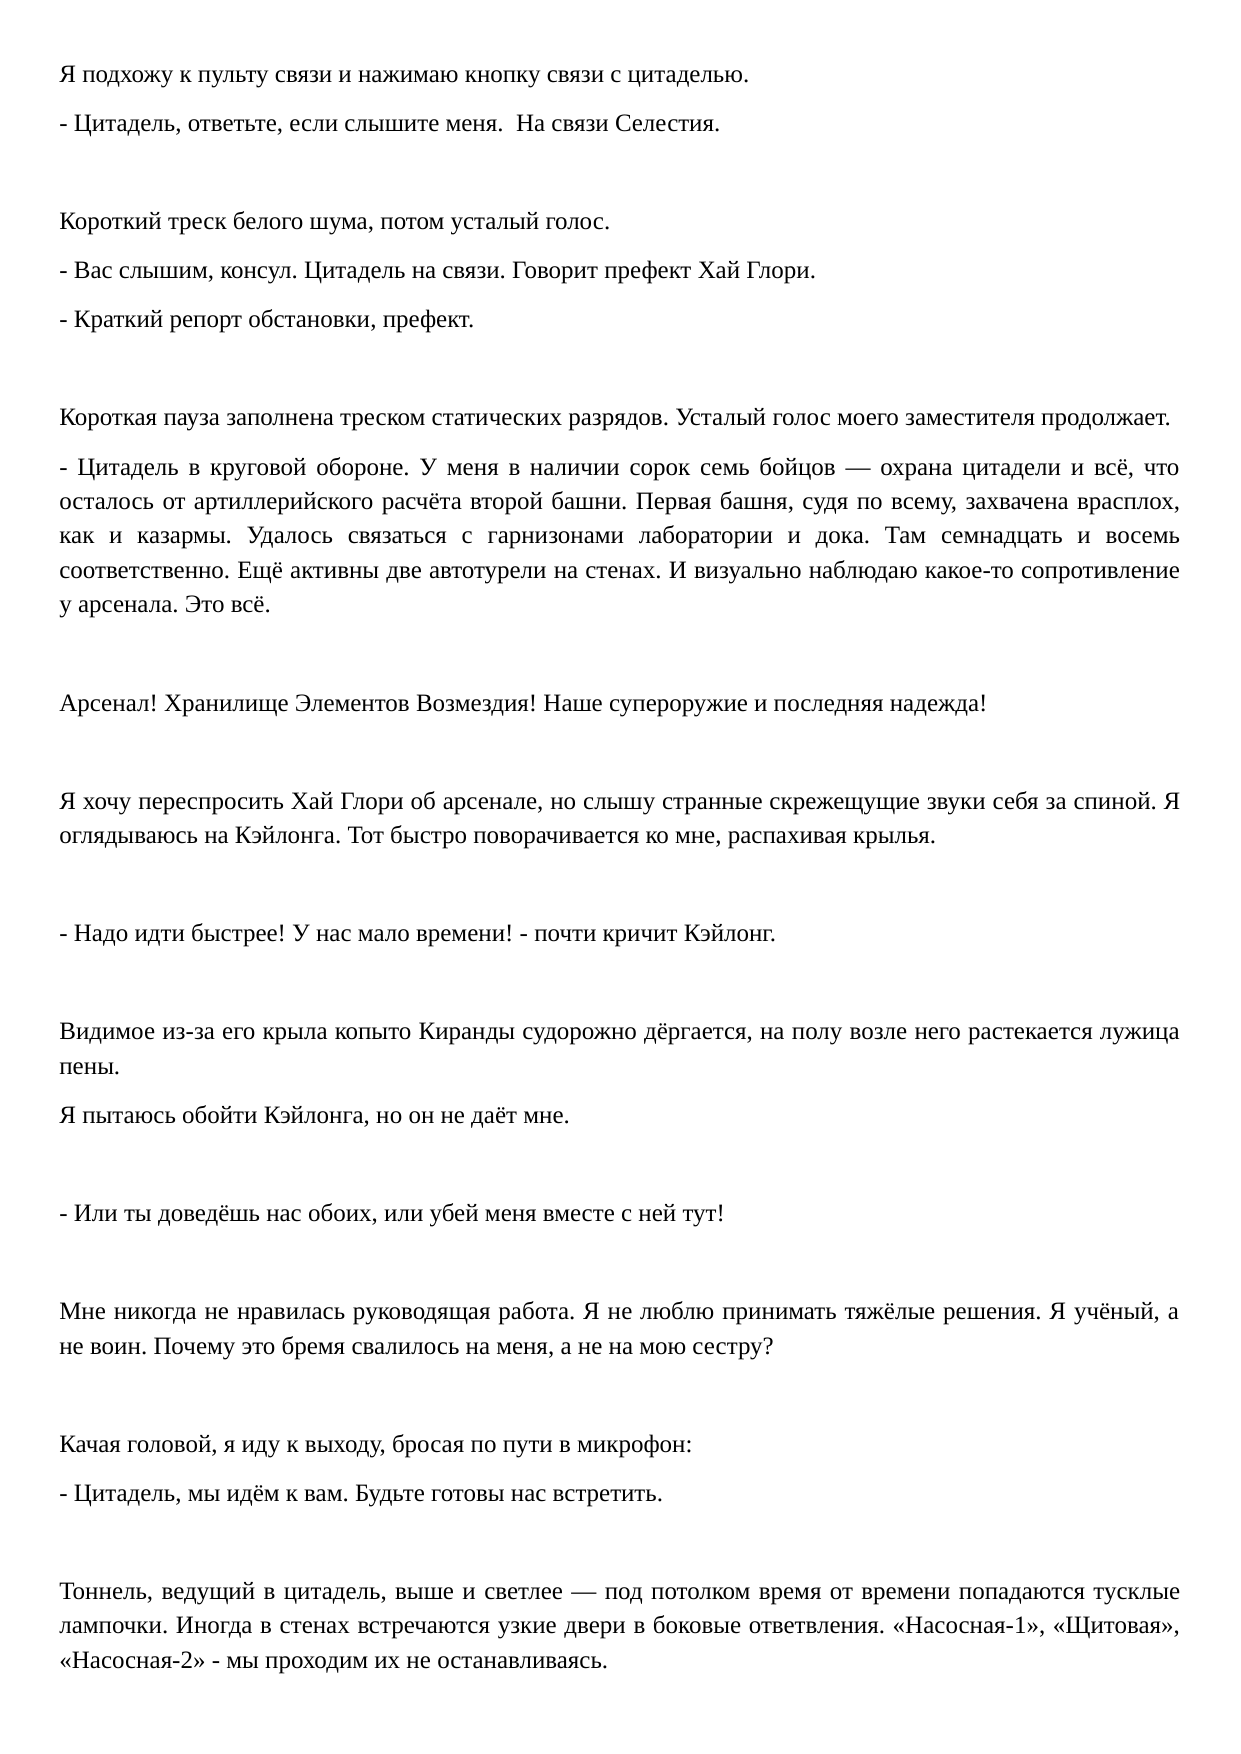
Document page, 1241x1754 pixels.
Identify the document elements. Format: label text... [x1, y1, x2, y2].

text Короткая пауза заполнена треском статических разрядов. Усталый голос моего заместителя продолжает. [59, 402, 1181, 431]
text Мне никогда не нравилась руководящая работа. Я не люблю принимать тяжёлые решения. Я учёный, а не воин. Почему это бремя свалилось на меня, а не на мою сестру? [59, 1296, 1181, 1359]
text Я пытаюсь обойти Кэйлонга, но он не даёт мне. [59, 1100, 1181, 1129]
text Короткий треск белого шума, потом усталый голос. [59, 206, 1181, 235]
text Тоннель, ведущий в цитадель, выше и светлее — под потолком время от времени попадаются тусклые лампочки. Иногда в стенах встречаются узкие двери в боковые ответвления. «Насосная-1», «Щитовая», «Насосная-2» - мы проходим их не останавливаясь. [59, 1576, 1181, 1674]
text - Цитадель в круговой обороне. У меня в наличии сорок семь бойцов — охрана цитадели и всё, что осталось от артиллерийского расчёта второй башни. Первая башня, судя по всему, захвачена врасплох, как и казармы. Удалось связаться с гарнизонами лаборатории и дока. Там семнадцать и восемь соответственно. Ещё активны две автотурели на стенах. И визуально наблюдаю какое-то сопротивление у арсенала. Это всё. [59, 452, 1181, 618]
text Арсенал! Хранилище Элементов Возмездия! Наше супероружие и последняя надежда! [59, 688, 1181, 716]
text Качая головой, я иду к выходу, бросая по пути в микрофон: [59, 1429, 1181, 1458]
text - Краткий репорт обстановки, префект. [59, 304, 1181, 333]
text - Вас слышим, консул. Цитадель на связи. Говорит префект Хай Глори. [59, 255, 1181, 284]
text - Надо идти быстрее! У нас мало времени! - почти кричит Кэйлонг. [59, 918, 1181, 947]
text - Цитадель, мы идём к вам. Будьте готовы нас встретить. [59, 1478, 1181, 1507]
text - Или ты доведёшь нас обоих, или убей меня вместе с ней тут! [59, 1198, 1181, 1227]
text - Цитадель, ответьте, если слышите меня. На связи Селестия. [59, 108, 1181, 137]
text Видимое из-за его крыла копыто Киранды судорожно дёргается, на полу возле него растекается лужица пены. [59, 1016, 1181, 1080]
text Я хочу переспросить Хай Глори об арсенале, но слышу странные скрежещущие звуки себя за спиной. Я оглядываюсь на Кэйлонга. Тот быстро поворачивается ко мне, распахивая крылья. [59, 786, 1181, 849]
text Я подхожу к пульту связи и нажимаю кнопку связи с цитаделью. [59, 59, 1181, 88]
